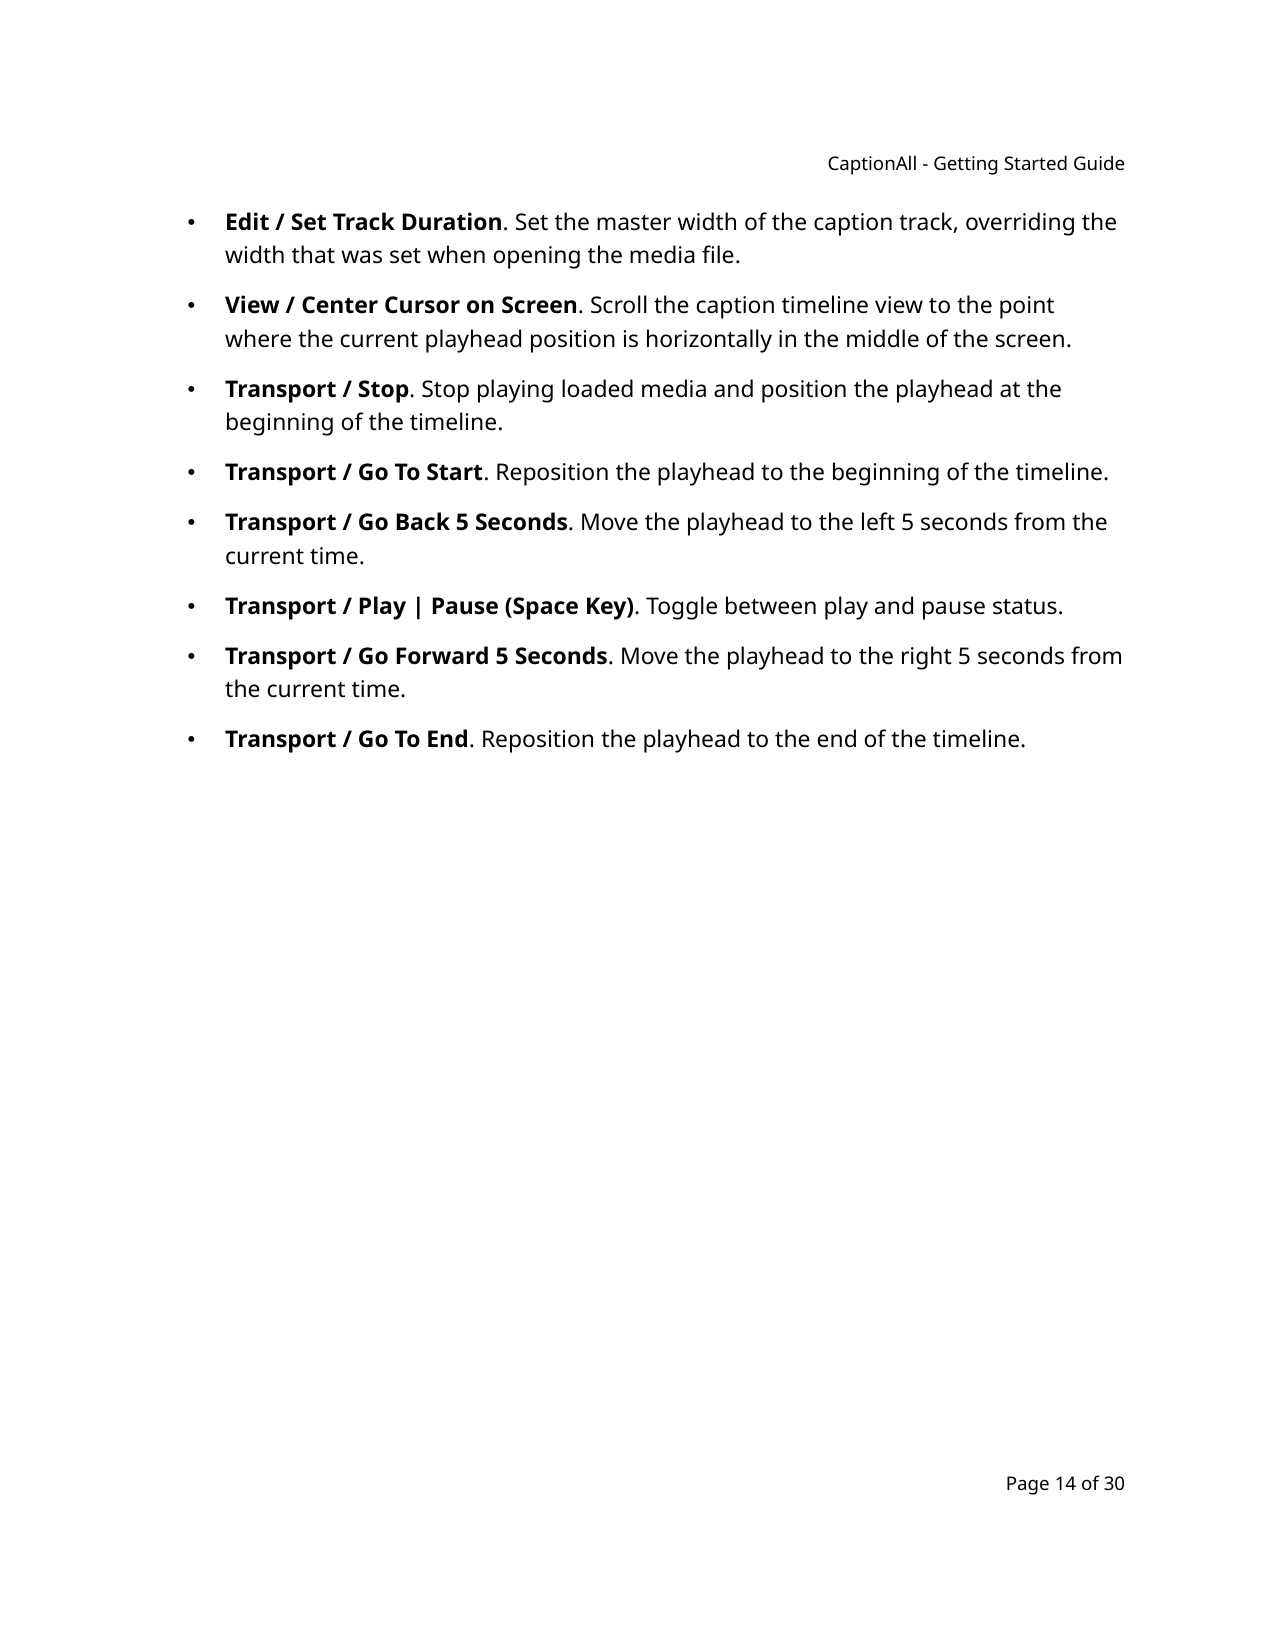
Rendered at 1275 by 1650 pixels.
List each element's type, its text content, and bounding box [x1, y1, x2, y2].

list Transport / Go To Start. Reposition the playhead to the beginning of the timeline. [187, 456, 1125, 487]
list Transport / Go Forward 5 Seconds. Move the playhead to the right 5 seconds from the current time. [187, 640, 1125, 704]
list Transport / Play | Pause (Space Key). Toggle between play and pause status. [187, 590, 1125, 621]
list Edit / Set Track Duration. Set the master width of the caption track, overriding the width that was set when opening the media file. [187, 206, 1125, 270]
list Transport / Go To End. Reposition the playhead to the end of the timeline. [187, 723, 1125, 755]
list View / Center Cursor on Screen. Scroll the caption timeline view to the point where the current playhead position is horizontally in the middle of the screen. [187, 289, 1125, 354]
list Transport / Stop. Stop playing loaded media and position the playhead at the beginning of the timeline. [187, 373, 1125, 437]
list Transport / Go Back 5 Seconds. Move the playhead to the left 5 seconds from the current time. [187, 506, 1125, 571]
